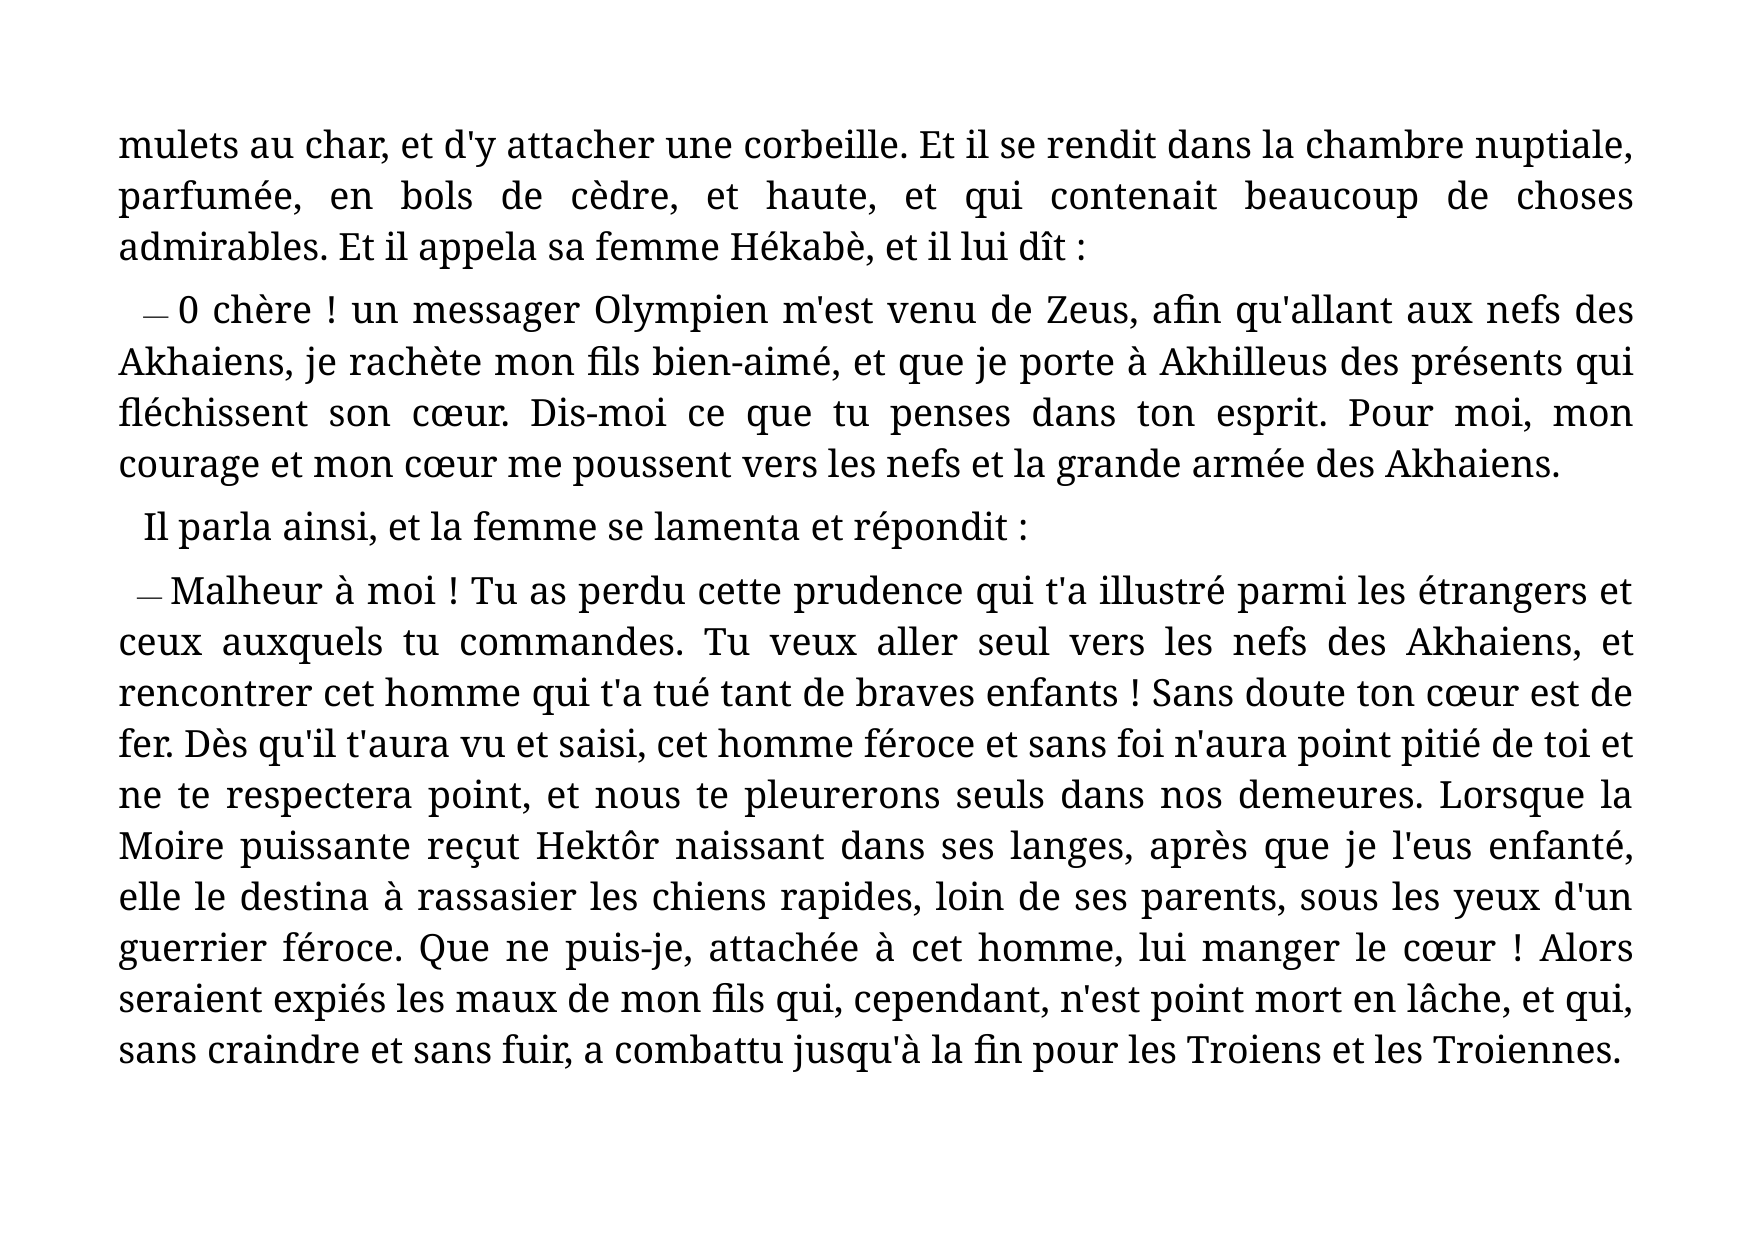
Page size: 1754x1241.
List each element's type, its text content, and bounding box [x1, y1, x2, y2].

text — 0 chère ! un messager Olympien m'est venu de Zeus, afin qu'allant aux nefs des Akhaiens, je rachète mon fils bien-aimé, et que je porte à Akhilleus des présents qui fléchissent son cœur. Dis-moi ce que tu penses dans ton esprit. Pour moi, mon courage et mon cœur me poussent vers les nefs et la grande armée des Akhaiens. [118, 284, 1636, 488]
text mulets au char, et d'y attacher une corbeille. Et il se rendit dans la chambre nuptiale, parfumée, en bols de cèdre, et haute, et qui contenait beaucoup de choses admirables. Et il appela sa femme Hékabè, et il lui dît : [118, 118, 1636, 271]
text — Malheur à moi ! Tu as perdu cette prudence qui t'a illustré parmi les étrangers et ceux auxquels tu commandes. Tu veux aller seul vers les nefs des Akhaiens, et rencontrer cet homme qui t'a tué tant de braves enfants ! Sans doute ton cœur est de fer. Dès qu'il t'aura vu et saisi, cet homme féroce et sans foi n'aura point pitié de toi et ne te respectera point, et nous te pleurerons seuls dans nos demeures. Lorsque la Moire puissante reçut Hektôr naissant dans ses langes, après que je l'eus enfanté, elle le destina à rassasier les chiens rapides, loin de ses parents, sous les yeux d'un guerrier féroce. Que ne puis-je, attachée à cet homme, lui manger le cœur ! Alors seraient expiés les maux de mon fils qui, cependant, n'est point mort en lâche, et qui, sans craindre et sans fuir, a combattu jusqu'à la fin pour les Troiens et les Troiennes. [118, 564, 1636, 1074]
text Il parla ainsi, et la femme se lamenta et répondit : [118, 500, 1636, 551]
